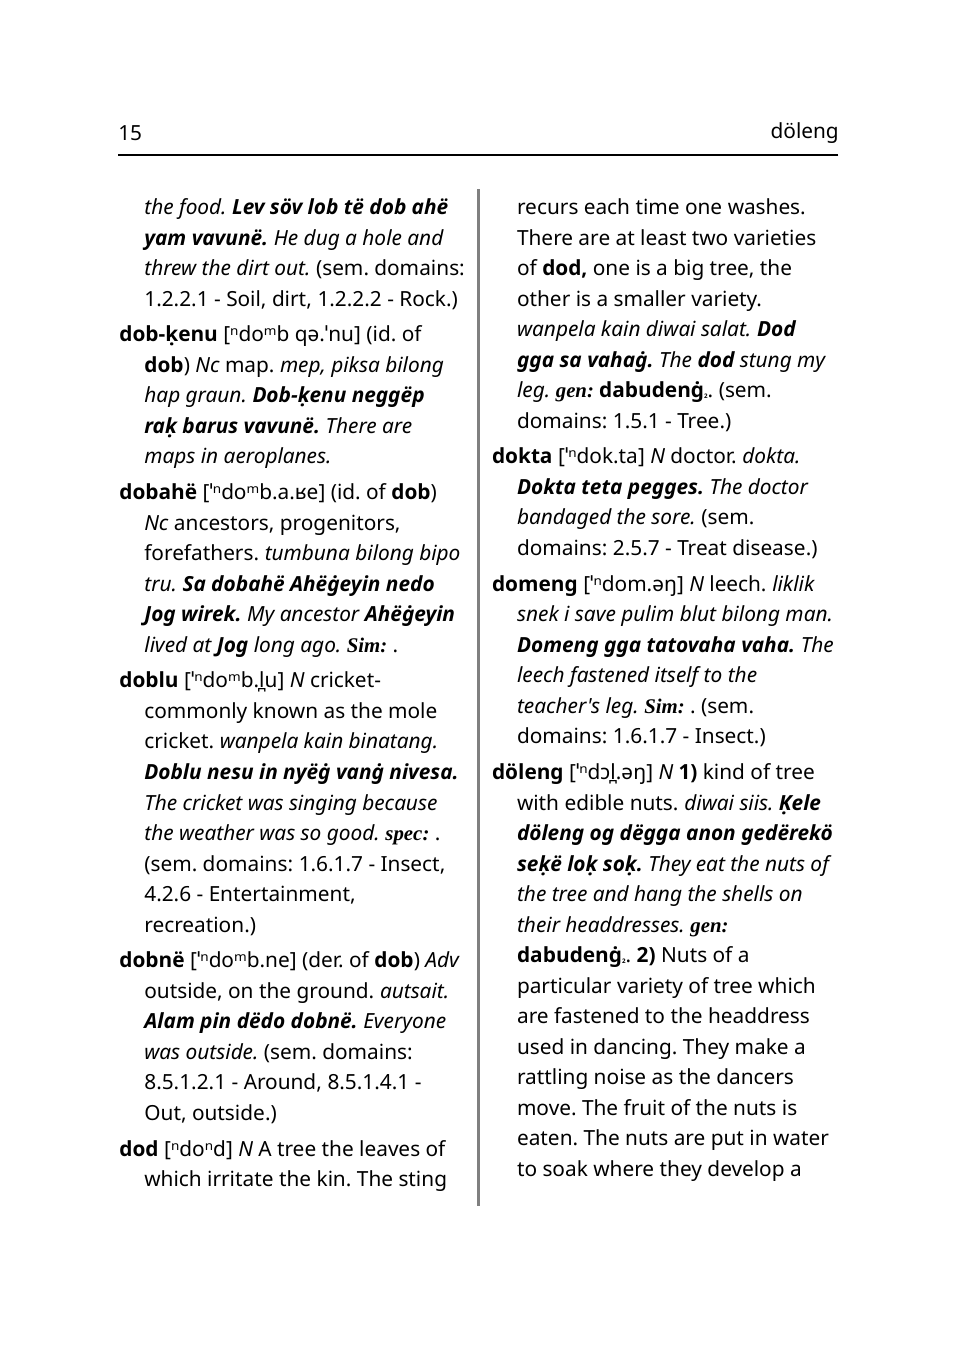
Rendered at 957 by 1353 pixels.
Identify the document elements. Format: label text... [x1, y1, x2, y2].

text dokta [ˈⁿdok.ta] N doctor. dokta. Dokta teta pegges. The doctor bandaged the sore. (sem. domains: 2.5.7 - Treat disease.) [492, 438, 837, 566]
text domeng [ˈⁿdom.əŋ] N leech. liklik snek i save pulim blut bilong man. Domeng gga tatovaha vaha. The leech fastened itself to the teacher's leg. Sim: . (sem. domains: 1.6.1.7 - Insect.) [492, 566, 837, 754]
text dod [ⁿdoⁿd] N A tree the leaves of which irritate the kin. The sting [119, 1131, 465, 1197]
text dobnë [ˈⁿdoᵐb.ne] (der. of dob) Adv outside, on the ground. autsait. Alam pin dëdo dobnë. Everyone was outside. (sem. domains: 8.5.1.2.1 - Around, 8.5.1.4.1 - Out, outside.) [119, 942, 465, 1131]
text dob-ḳenu [ⁿdoᵐb qə.ˈnu] (id. of dob) Nc map. mep, piksa bilong hap graun. Dob-ḳenu neggëp raḳ barus vavunë. There are maps in aeroplanes. [119, 316, 465, 474]
text dobahë [ˈⁿdoᵐb.a.ʁe] (id. of dob) Nc ancestors, progenitors, forefathers. tumbuna bilong bipo tru. Sa dobahë Ahëġeyin nedo Jog wirek. My ancestor Ahëġeyin lived at Jog long ago. Sim: . [119, 474, 465, 662]
text recurs each time one washes. There are at least two varieties of dod, one is a big tree, the other is a smaller variety. wanpela kain diwai salat. Dod gga sa vahaġ. The dod stung my leg. gen: dabudenġ2. (sem. domains: 1.5.1 - Tree.) [492, 190, 837, 438]
text doblu [ˈⁿdoᵐb.l̪u] N cricket-commonly known as the mole cricket. wanpela kain binatang. Doblu nesu in nyëġ vanġ nivesa. The cricket was singing because the weather was so good. spec: . (sem. domains: 1.6.1.7 - Insect, 4.2.6 - Entertainment, recreation.) [119, 662, 465, 942]
text döleng [ˈⁿdɔl̪.əŋ] N 1) kind of tree with edible nuts. diwai siis. Ḳele döleng og dëgga anon gedërekö seḳë loḳ soḳ. They eat the nuts of the tree and hang the shells on their headdresses. gen: dabudenġ2. 2) Nuts of a particular variety of tree which are fastened to the headdress used in dancing. They make a rattling noise as the dancers move. The fruit of the nuts is eaten. The nuts are put in water to soak where they develop a [492, 754, 837, 1186]
text the food. Lev söv lob të dob ahë yam vavunë. He dug a hole and threw the dirt out. (sem. domains: 1.2.2.1 - Soil, dirt, 1.2.2.2 - Rock.) [119, 190, 465, 316]
